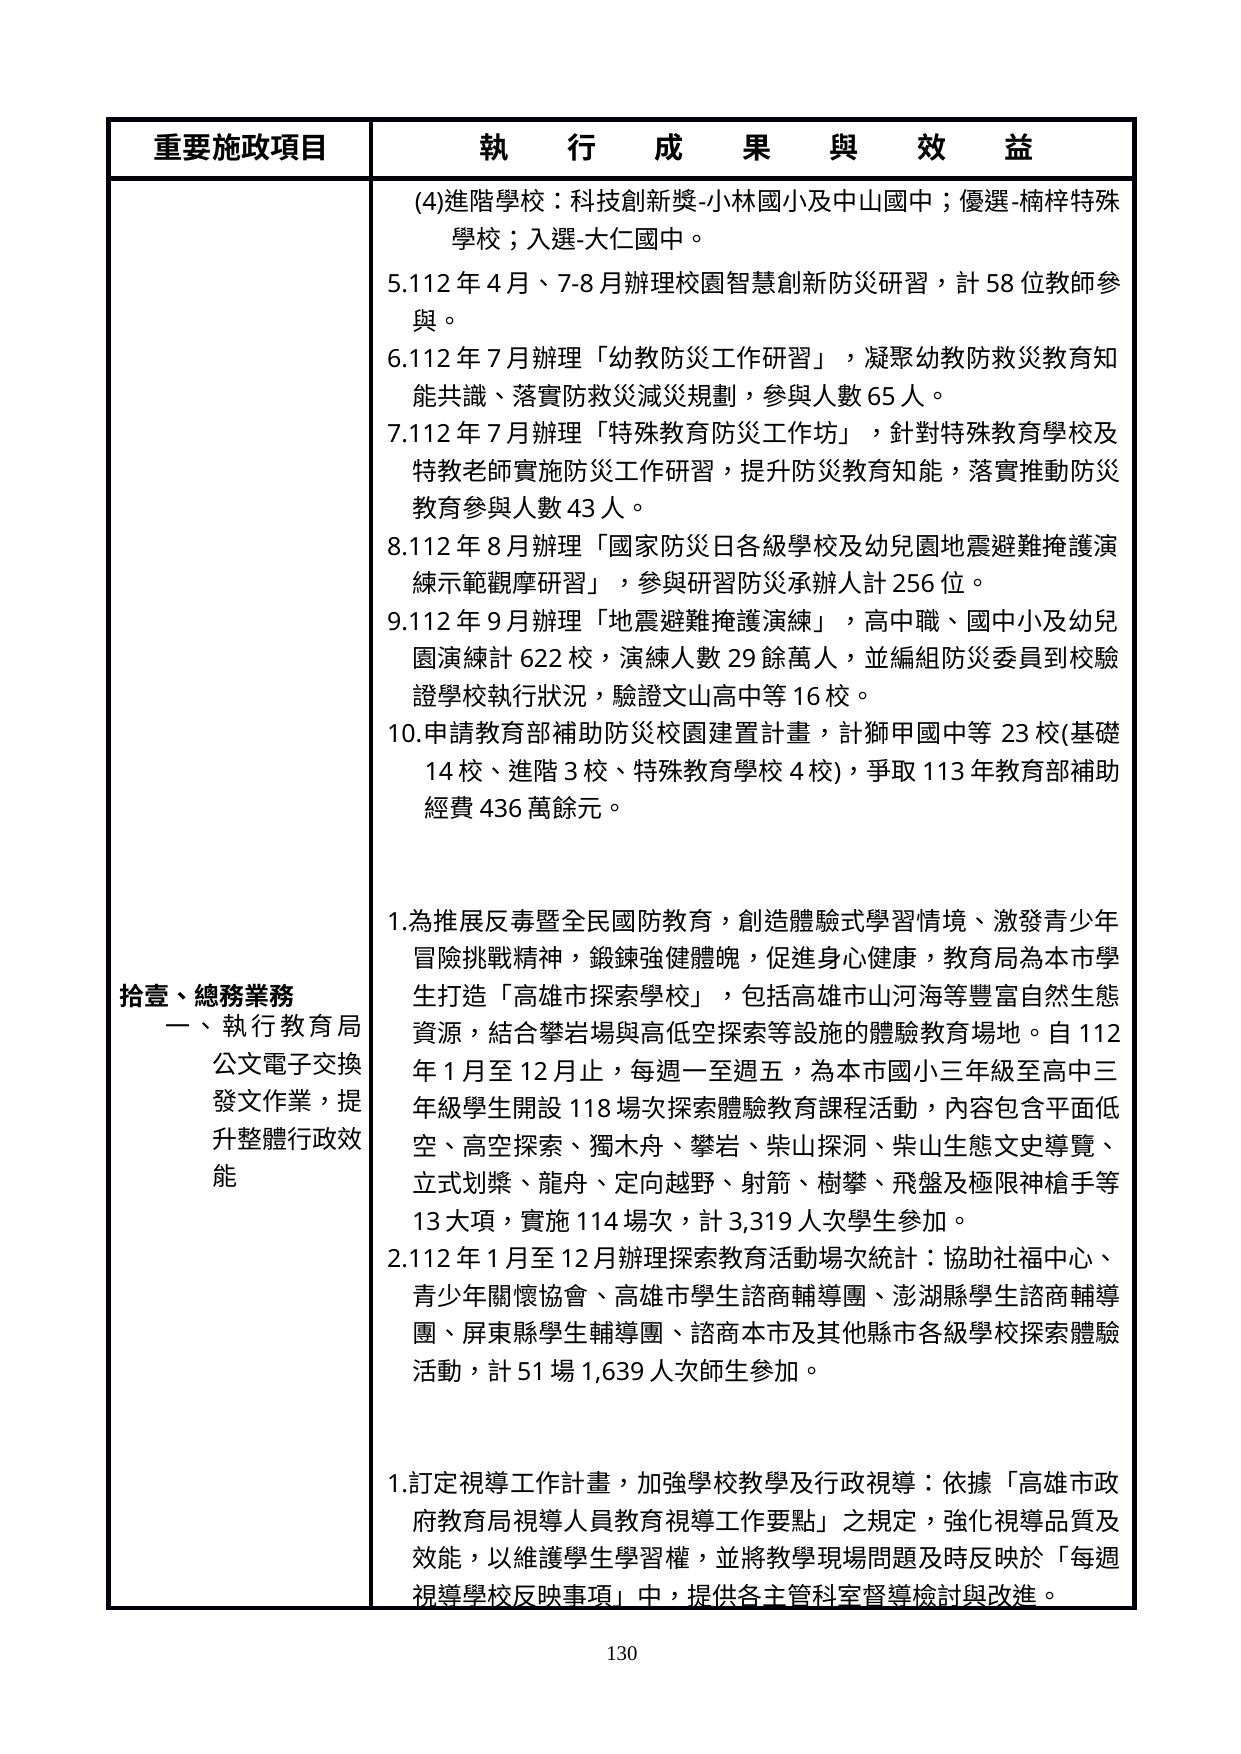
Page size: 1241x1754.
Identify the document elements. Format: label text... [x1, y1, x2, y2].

table_header 重要施政項目 [111, 122, 369, 176]
table_cell 拾壹、總務業務 一、執行教育局公文電子交換發文作業，提升整體行政效能 [111, 181, 369, 1606]
table_cell (4)進階學校：科技創新獎-小林國小及中山國中；優選-楠梓特殊學校；入選-大仁國中。 5.112年4月、7-8月辦理校園智慧創新防災研習，計58位教師參與。 6.112年7月辦理「幼教防災工作研習」，凝聚幼教防救災教育知能共識、落實防救災減災規劃，參與人數65人。 7.112年7月辦理「特殊教育防災工作坊」，針對特殊教育學校及特教老師實施防災工作研習，提升防災教育知能，落實推動防災教育參與人數43人。 8.112年8月辦理「國家防災日各級學校及幼兒園地震避難掩護演練示範觀摩研習」，參與研習防災承辦人計256位。 9.112年9月辦理「地震避難掩護演練」，高中職、國中小及幼兒園演練計622校，演練人數29餘萬人，並編組防災委員到校驗證學校執行狀況，驗證文山高中等16校。 10.申請教育部補助防災校園建置計畫，計獅甲國中等23校(基礎14校、進階3校、特殊教育學校4校)，爭取113年教育部補助經費436萬餘元。 1.為推展反毒暨全民國防教育，創造體驗式學習情境、激發青少年冒險挑戰精神，鍛鍊強健體魄，促進身心健康，教育局為本市學生打造「高雄市探索學校」，包括高雄市山河海等豐富自然生態資源，結合攀岩場與高低空探索等設施的體驗教育場地。自112年1月至12月止，每週一至週五，為本市國小三年級至高中三年級學生開設118場次探索體驗教育課程活動，內容包含平面低空、高空探索、獨木舟、攀岩、柴山探洞、柴山生態文史導覽、立式划槳、龍舟、定向越野、射箭、樹攀、飛盤及極限神槍手等13大項，實施114場次，計3,319人次學生參加。 2.112年1月至12月辦理探索教育活動場次統計：協助社福中心、青少年關懷協會、高雄市學生諮商輔導團、澎湖縣學生諮商輔導團、屏東縣學生輔導團、諮商本市及其他縣市各級學校探索體驗活動，計51場1,639人次師生參加。 1.訂定視導工作計畫，加強學校教學及行政視導：依據「高雄市政府教育局視導人員教育視導工作要點」之規定，強化視導品質及效能，以維護學生學習權，並將教學現場問題及時反映於「每週視導學校反映事項」中，提供各主管科室督導檢討與改進。 [373, 181, 1132, 1606]
table_header 執 行 成 果 與 效 益 [373, 122, 1132, 176]
